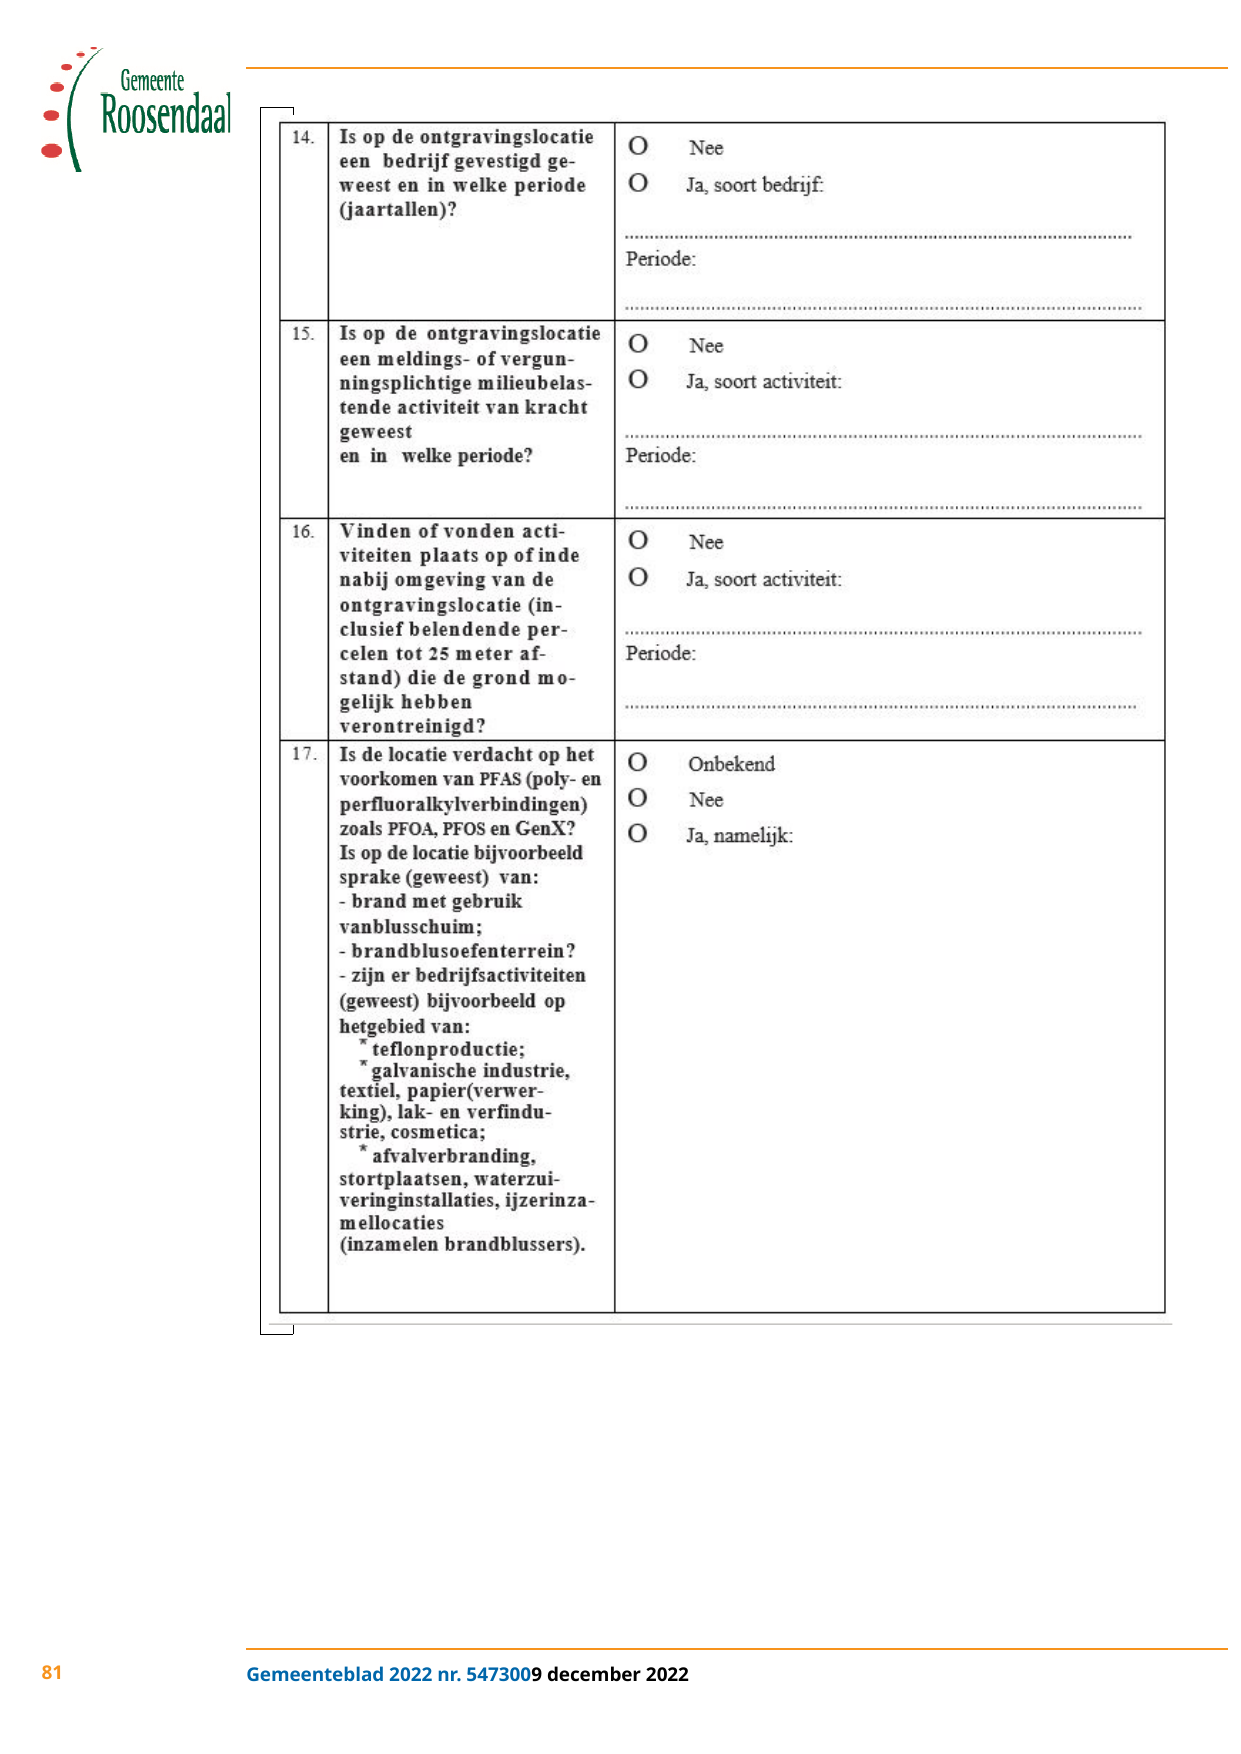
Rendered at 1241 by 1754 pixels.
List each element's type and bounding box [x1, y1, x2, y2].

picture [41, 47, 231, 172]
picture [268, 115, 1173, 1325]
